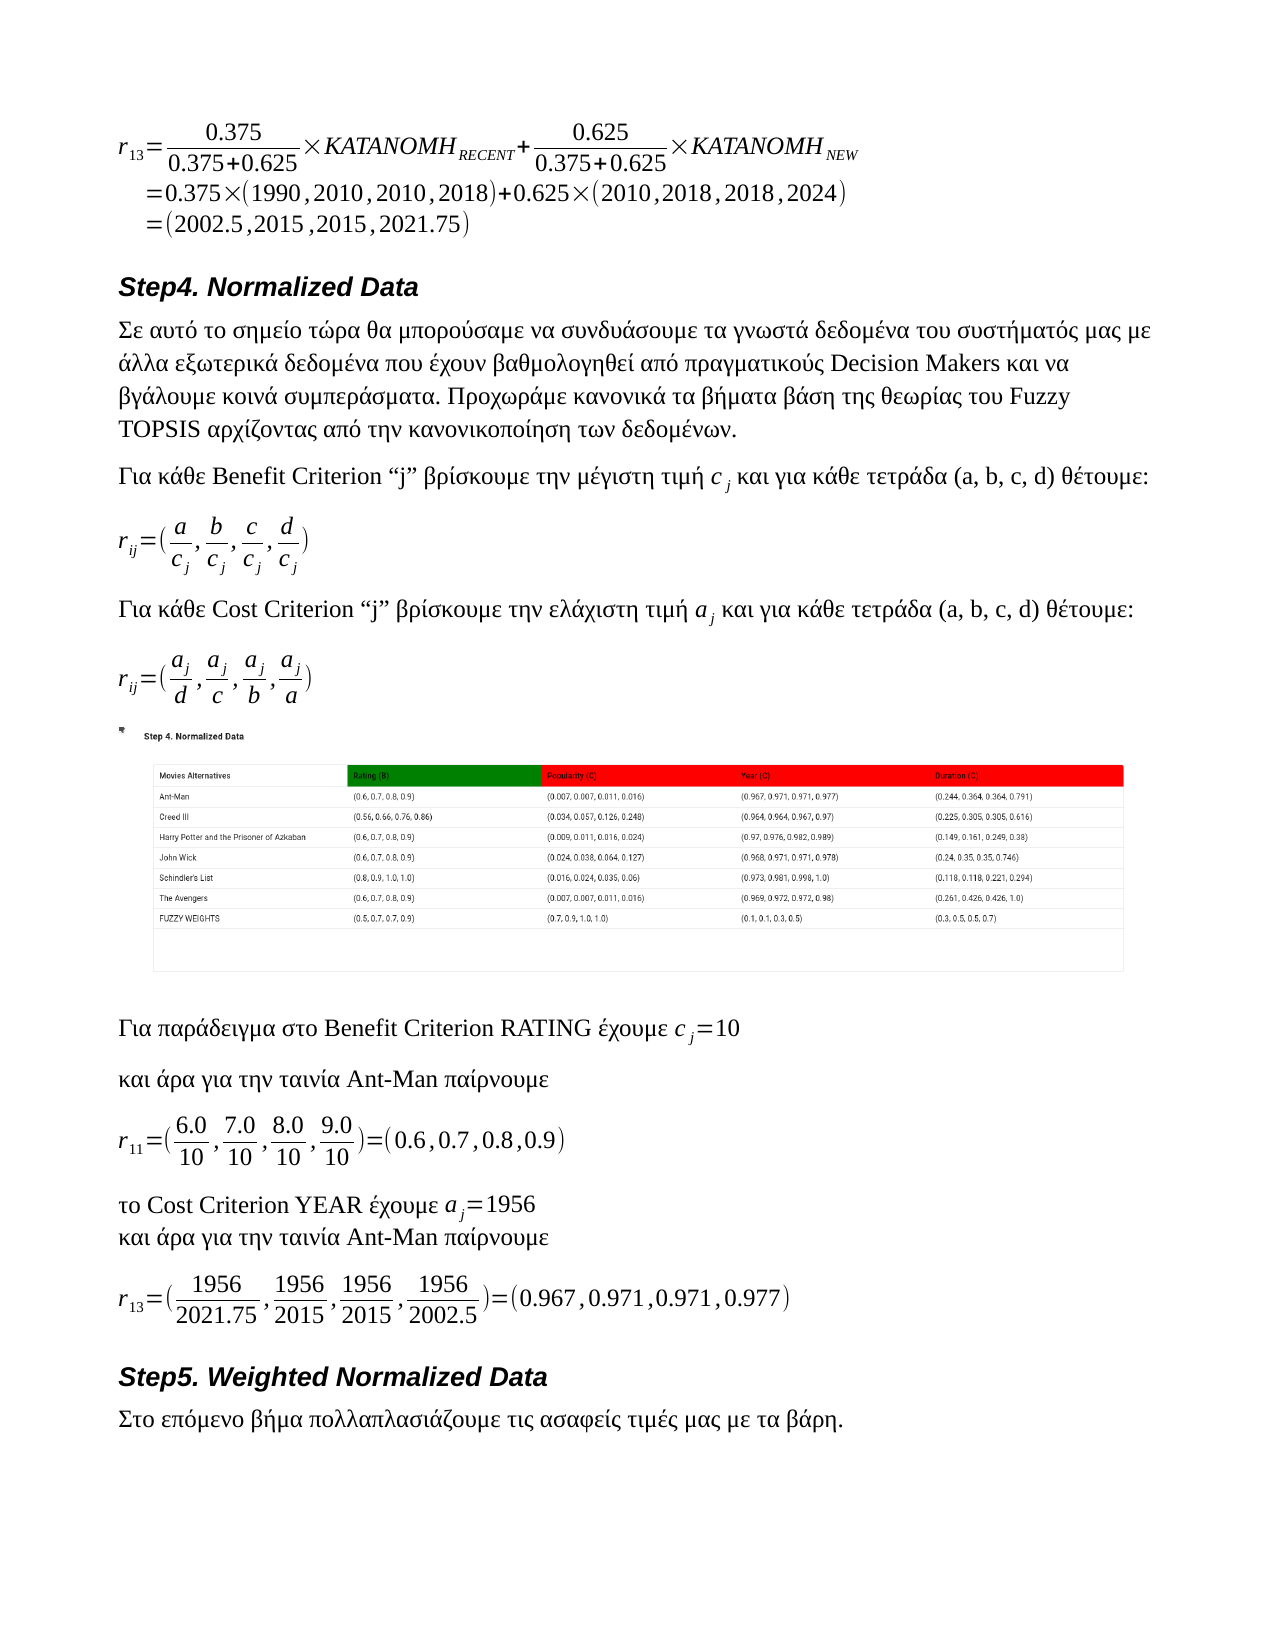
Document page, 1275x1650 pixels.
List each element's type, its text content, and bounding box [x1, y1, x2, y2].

text Στο επόμενο βήμα πολλαπλασιάζουμε τις ασαφείς τιμές μας με τα βάρη. [118, 1404, 1157, 1433]
text Για κάθε Cost Criterion “j” βρίσκουμε την ελάχιστη τιμή και για κάθε τετράδα (a, b, c, d) θέτουμε: [118, 594, 1157, 627]
text Σε αυτό το σημείο τώρα θα μπορούσαμε να συνδυάσουμε τα γνωστά δεδομένα του συστήματός μας με άλλα εξωτερικά δεδομένα που έχουν βαθμολογηθεί από πραγματικούς Decision Makers και να βγάλουμε κοινά συμπεράσματα. Προχωράμε κανονικά τα βήματα βάση της θεωρίας του Fuzzy TOPSIS αρχίζοντας από την κανονικοποίηση των δεδομένων. [118, 315, 1157, 443]
picture [118, 727, 1157, 995]
text το Cost Criterion YEAR έχουμε [118, 1190, 1157, 1222]
text Για κάθε Benefit Criterion “j” βρίσκουμε την μέγιστη τιμή και για κάθε τετράδα (a, b, c, d) θέτουμε: [118, 461, 1157, 494]
text Για παράδειγμα στο Benefit Criterion RATING έχουμε [118, 1013, 1157, 1046]
subtitle Step4. Normalized Data [118, 271, 1157, 302]
text και άρα για την ταινία Ant-Man παίρνουμε [118, 1222, 1157, 1251]
subtitle Step5. Weighted Normalized Data [118, 1361, 1157, 1392]
text και άρα για την ταινία Ant-Man παίρνουμε [118, 1064, 1157, 1093]
